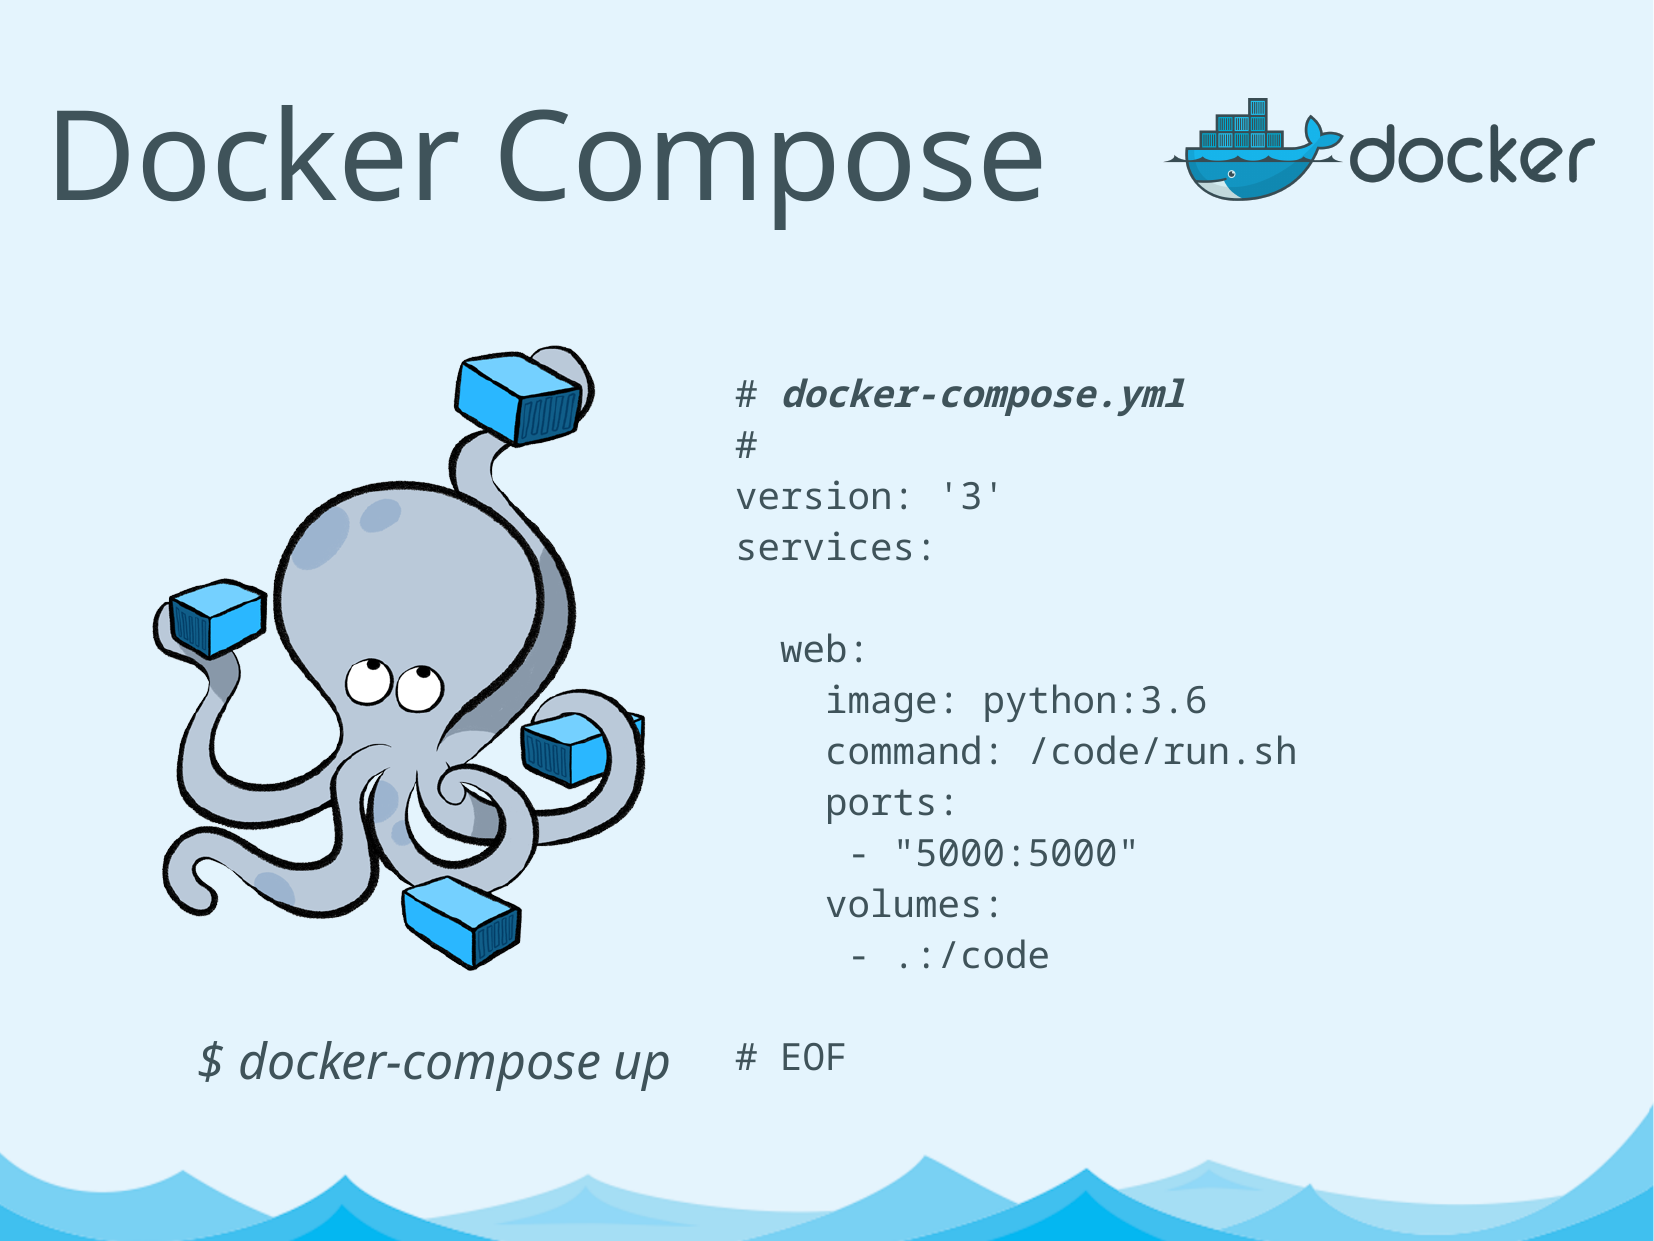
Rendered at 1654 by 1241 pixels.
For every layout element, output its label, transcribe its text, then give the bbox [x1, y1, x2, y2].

picture [0, 1101, 1654, 1241]
picture [70, 333, 728, 981]
text_box Docker Compose [30, 59, 964, 252]
text_box $ docker-compose up [183, 1018, 691, 1164]
picture [1163, 98, 1595, 201]
text_box # docker-compose.yml # version: '3' services: web: image: python:3.6 command: /code/run.sh ports: - "5000:5000" volumes: - .:/code # EOF [720, 359, 1654, 1028]
